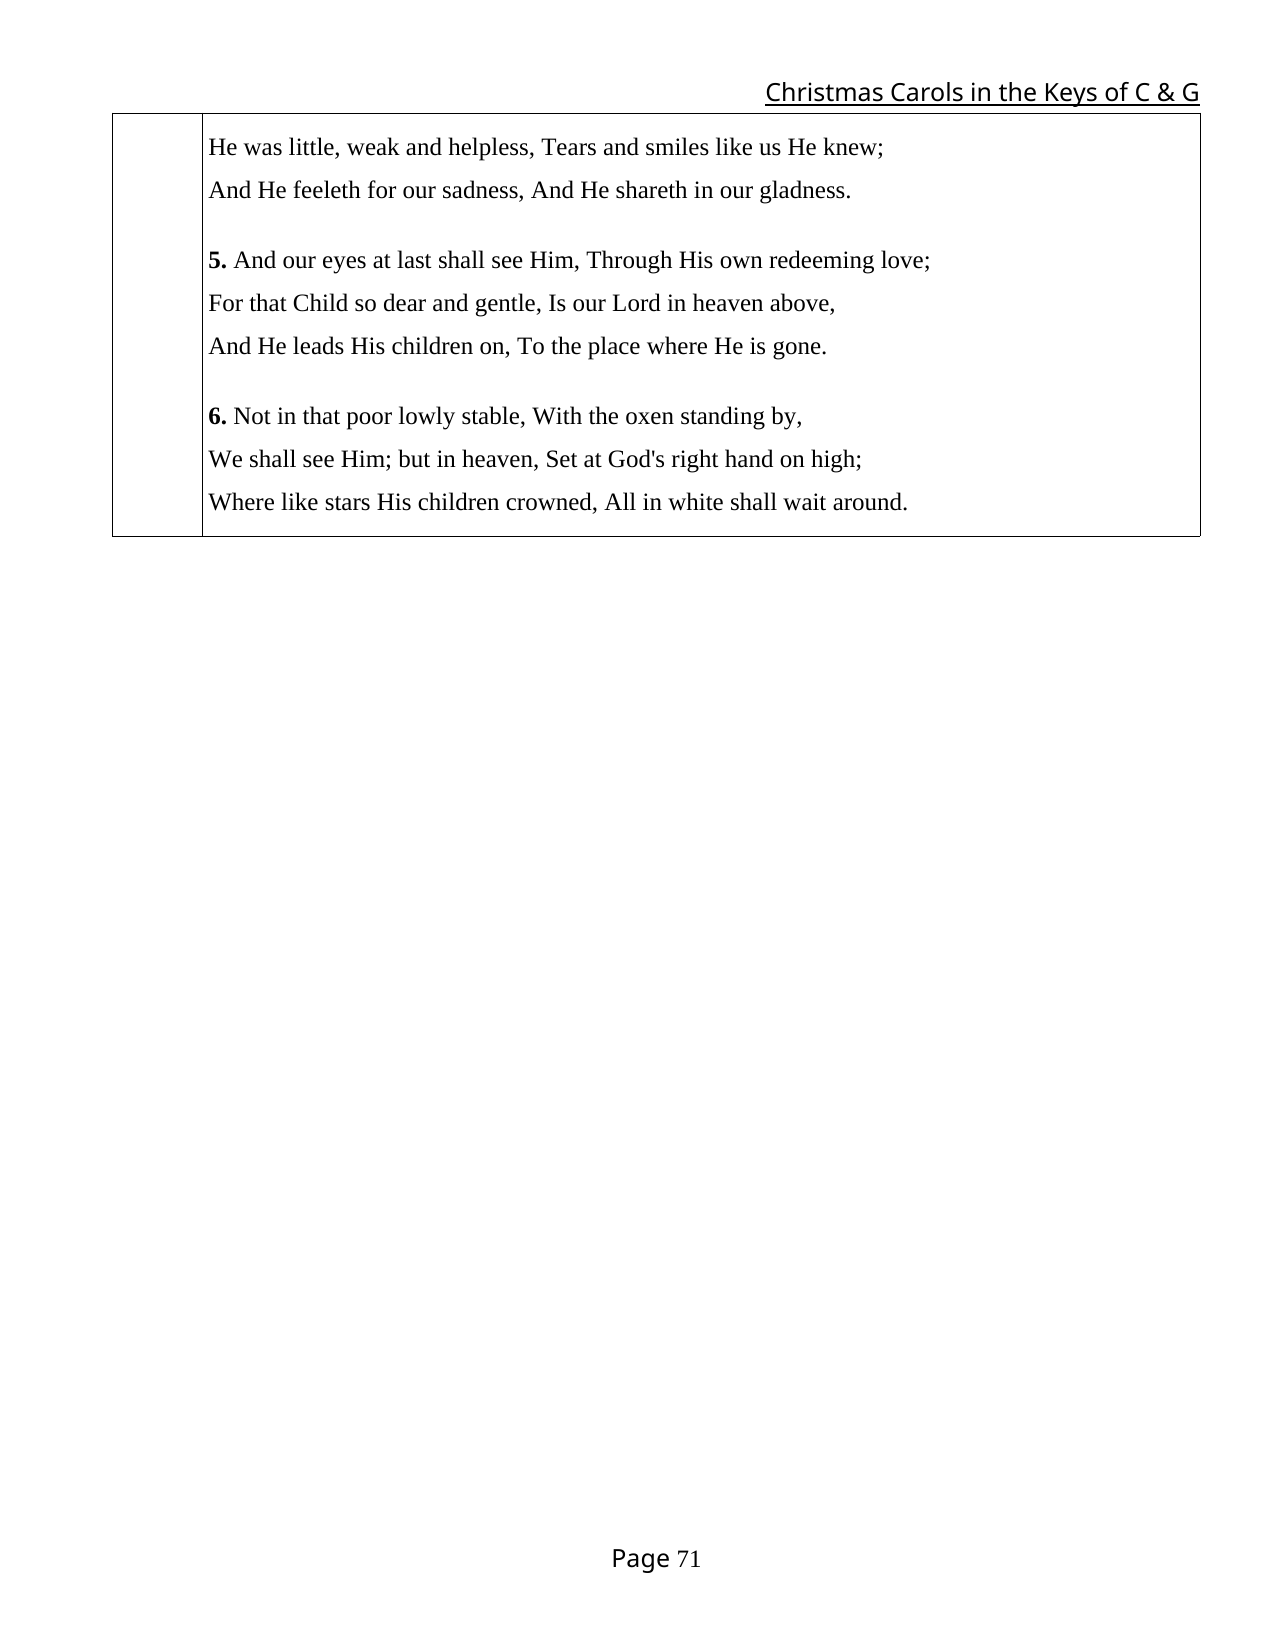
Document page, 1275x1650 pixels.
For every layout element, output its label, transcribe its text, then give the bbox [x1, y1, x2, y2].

table_header [113, 114, 202, 536]
table_header He was little, weak and helpless, Tears and smiles like us He knew; And He feeleth for our sadness, And He shareth in our gladness. 5. And our eyes at last shall see Him, Through His own redeeming love; For that Child so dear and gentle, Is our Lord in heaven above, And He leads His children on, To the place where He is gone. 6. Not in that poor lowly stable, With the oxen standing by, We shall see Him; but in heaven, Set at God's right hand on high; Where like stars His children crowned, All in white shall wait around. [203, 114, 1200, 536]
